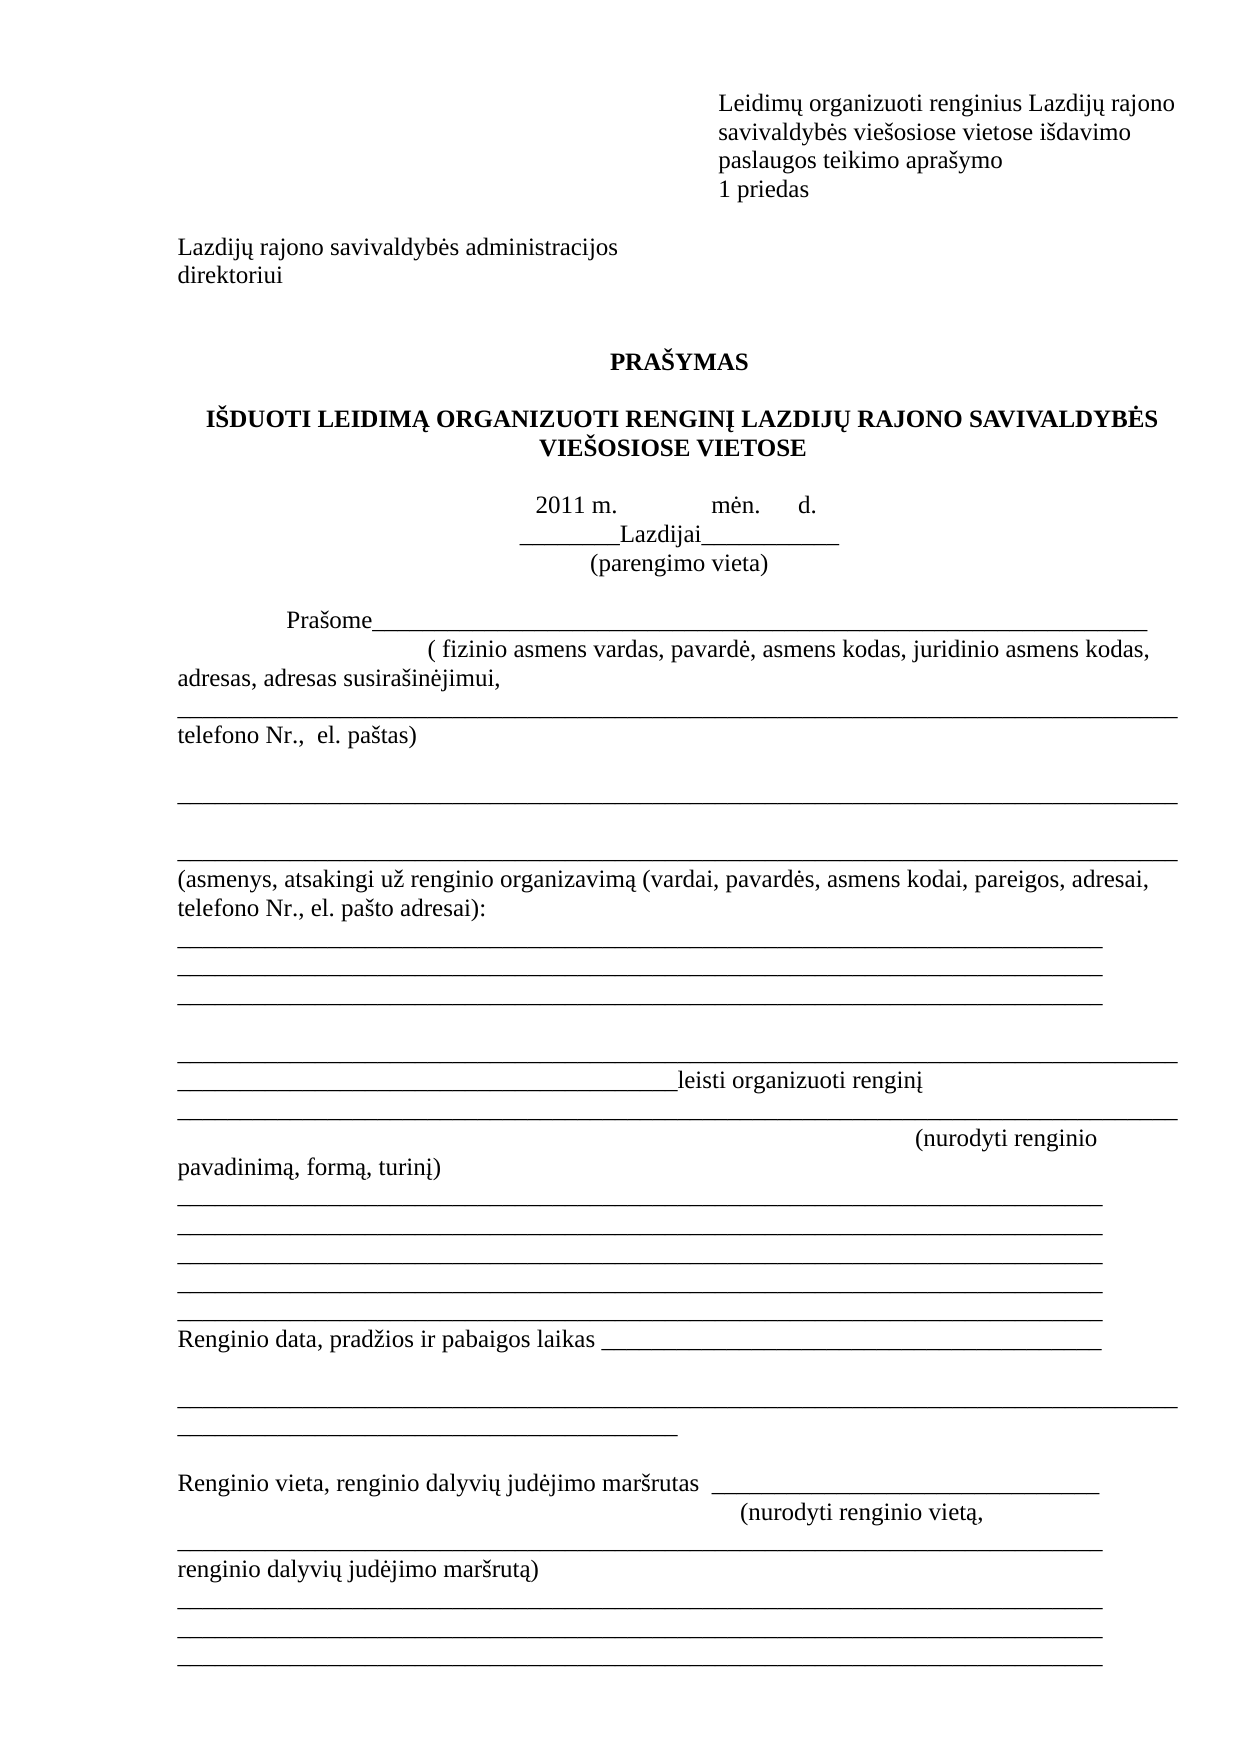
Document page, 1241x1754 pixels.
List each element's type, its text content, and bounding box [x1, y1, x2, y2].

text __________________________________________________________________________ [177, 979, 1181, 1008]
text (asmenys, atsakingi už renginio organizavimą (vardai, pavardės, asmens kodai, pareigos, adresai, telefono Nr., el. pašto adresai): [177, 864, 1181, 922]
text __________________________________________________________________________ [177, 1209, 1181, 1238]
text telefono Nr., el. paštas) [177, 720, 1181, 749]
text (nurodyti renginio pavadinimą, formą, turinį) [177, 1123, 1181, 1180]
text (nurodyti renginio vietą, [177, 1497, 1181, 1525]
text __________________________________________________________________________ [177, 1640, 1181, 1669]
text Leidimų organizuoti renginius Lazdijų rajono savivaldybės viešosiose vietose išdavimo paslaugos teikimo aprašymo [718, 88, 1181, 174]
text PRAŠYMAS [177, 347, 1181, 375]
text __________________________________________________________________________ [177, 1267, 1181, 1295]
text ________________________________________________________________________________________________________________________ [177, 1382, 1181, 1439]
text ________________________________________________________________________________ [177, 835, 1181, 864]
text Lazdijų rajono savivaldybės administracijos [177, 232, 1181, 260]
text Renginio data, pradžios ir pabaigos laikas ________________________________________ [177, 1324, 1181, 1353]
text renginio dalyvių judėjimo maršrutą) [177, 1554, 1181, 1583]
text __________________________________________________________________________ [177, 1525, 1181, 1554]
text (parengimo vieta) [177, 548, 1181, 577]
text ________________________________________leisti organizuoti renginį ________________________________________________________________________________ [177, 1065, 1181, 1123]
text direktoriui [177, 260, 1181, 289]
text ________Lazdijai___________ [177, 519, 1181, 548]
text Prašome______________________________________________________________ [177, 605, 1181, 634]
text __________________________________________________________________________ [177, 1612, 1181, 1640]
text Renginio vieta, renginio dalyvių judėjimo maršrutas _______________________________ [177, 1468, 1181, 1497]
text ( fizinio asmens vardas, pavardė, asmens kodas, juridinio asmens kodas, adresas, adresas susirašinėjimui, [177, 634, 1181, 692]
text __________________________________________________________________________ [177, 1583, 1181, 1612]
text __________________________________________________________________________ [177, 950, 1181, 979]
text ________________________________________________________________________________ [177, 778, 1181, 807]
text __________________________________________________________________________ [177, 1238, 1181, 1267]
text __________________________________________________________________________ [177, 1180, 1181, 1209]
text 1 priedas [718, 174, 1181, 203]
text IŠDUOTI LEIDIMĄ ORGANIZUOTI RENGINĮ LAZDIJŲ RAJONO SAVIVALDYBĖS VIEŠOSIOSE VIETOSE [177, 404, 1181, 462]
text __________________________________________________________________________ [177, 1295, 1181, 1324]
text 2011 m. mėn. d. [177, 490, 1181, 519]
text ________________________________________________________________________________ [177, 692, 1181, 720]
text ________________________________________________________________________________ [177, 1037, 1181, 1065]
text __________________________________________________________________________ [177, 922, 1181, 950]
